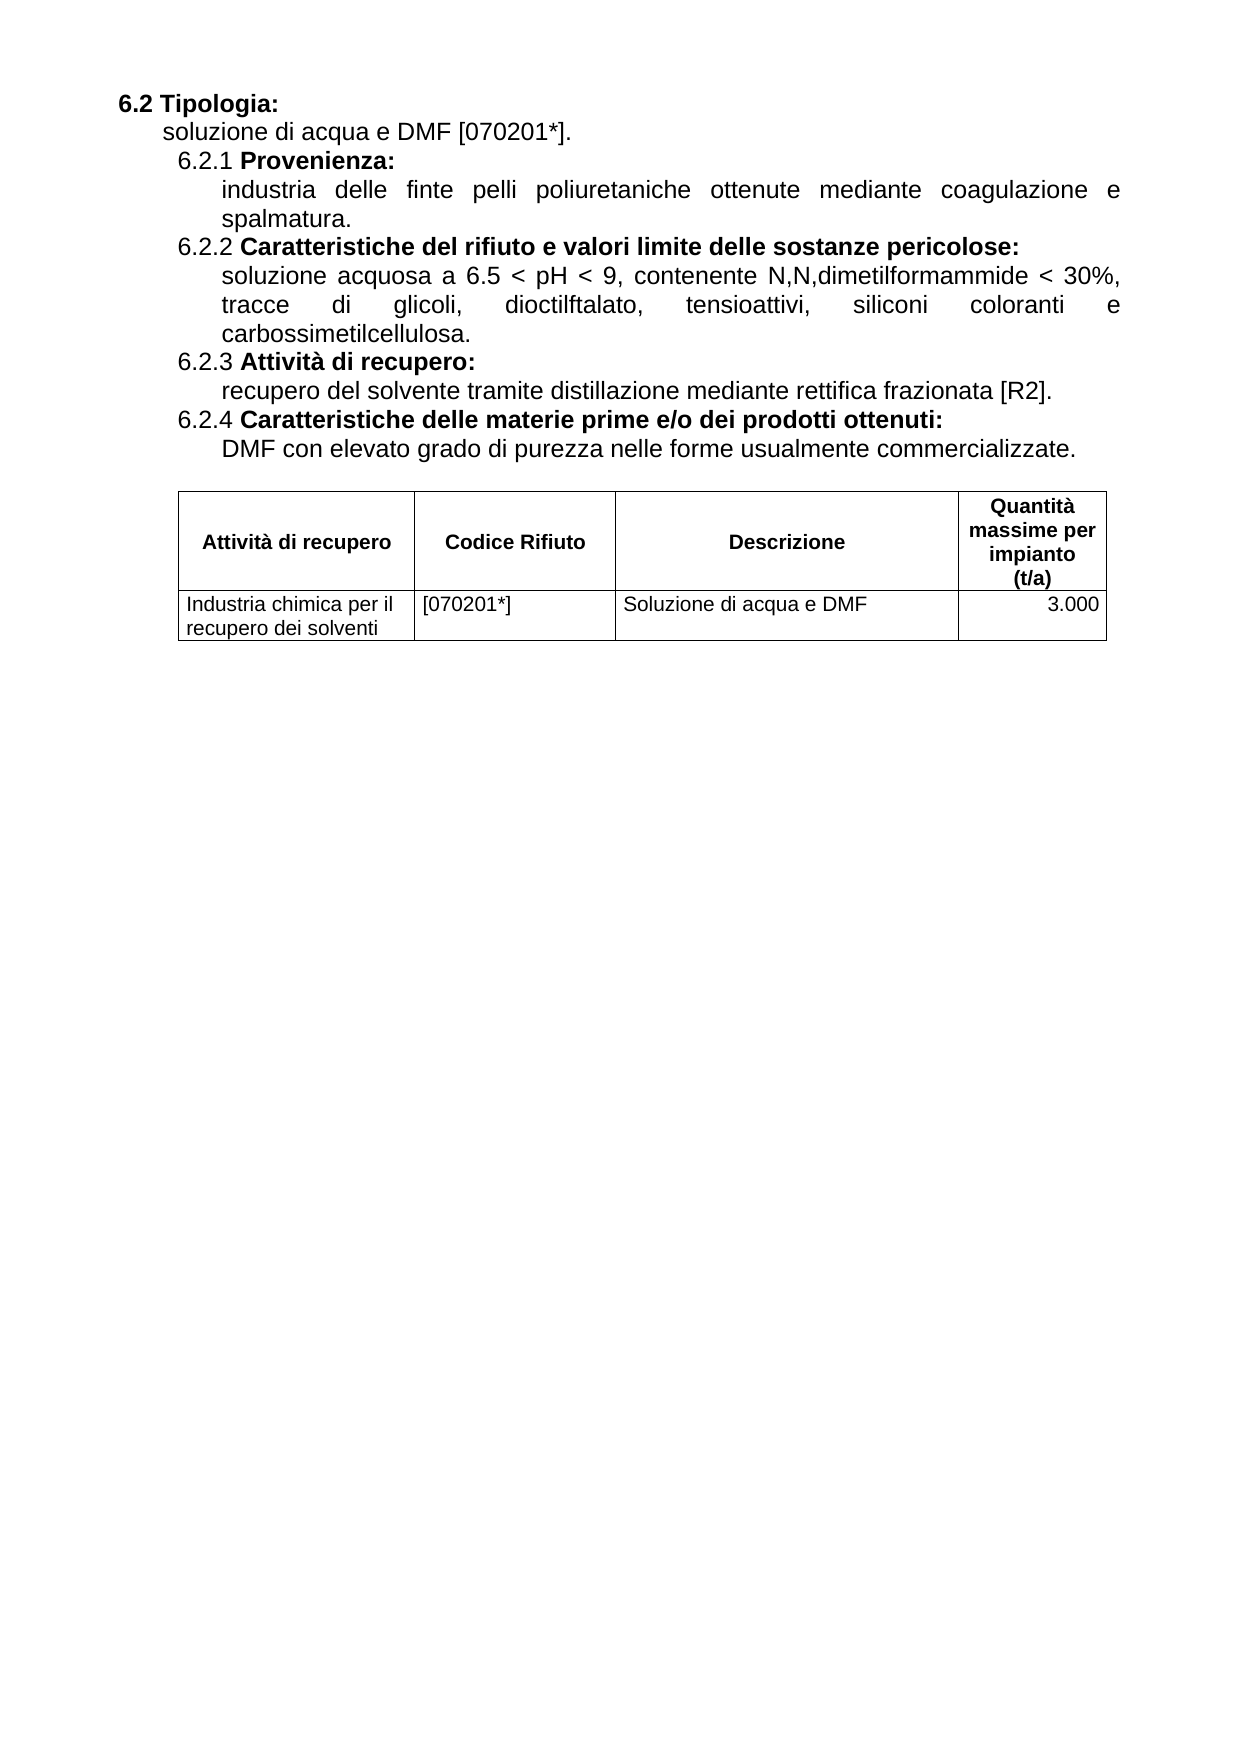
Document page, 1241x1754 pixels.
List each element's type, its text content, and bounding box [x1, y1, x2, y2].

text 6.2.1 Provenienza: [177, 146, 1122, 175]
text recupero del solvente tramite distillazione mediante rettifica frazionata [R2]. [221, 376, 1122, 405]
table_cell [070201*] [415, 591, 615, 640]
table_cell Industria chimica per il recupero dei solventi [179, 591, 414, 640]
text 6.2.2 Caratteristiche del rifiuto e valori limite delle sostanze pericolose: [177, 232, 1122, 261]
table_cell Soluzione di acqua e DMF [616, 591, 958, 640]
text 6.2.3 Attività di recupero: [177, 347, 1122, 376]
text industria delle finte pelli poliuretaniche ottenute mediante coagulazione e spalmatura. [221, 175, 1122, 232]
table_cell 3.000 [959, 591, 1106, 640]
text 6.2.4 Caratteristiche delle materie prime e/o dei prodotti ottenuti: [177, 405, 1122, 434]
text soluzione acquosa a 6.5 < pH < 9, contenente N,N,dimetilformammide < 30%, tracce di glicoli, dioctilftalato, tensioattivi, siliconi coloranti e carbossimetilcellulosa. [221, 261, 1122, 347]
text soluzione di acqua e DMF [070201*]. [162, 117, 1122, 146]
table_header Attività di recupero [179, 492, 414, 589]
text DMF con elevato grado di purezza nelle forme usualmente commercializzate. [221, 434, 1122, 462]
table_header Descrizione [616, 492, 958, 589]
table_header Codice Rifiuto [415, 492, 615, 589]
table_header Quantità massime per impianto (t/a) [959, 492, 1106, 589]
subtitle 6.2 Tipologia: [118, 89, 1122, 117]
